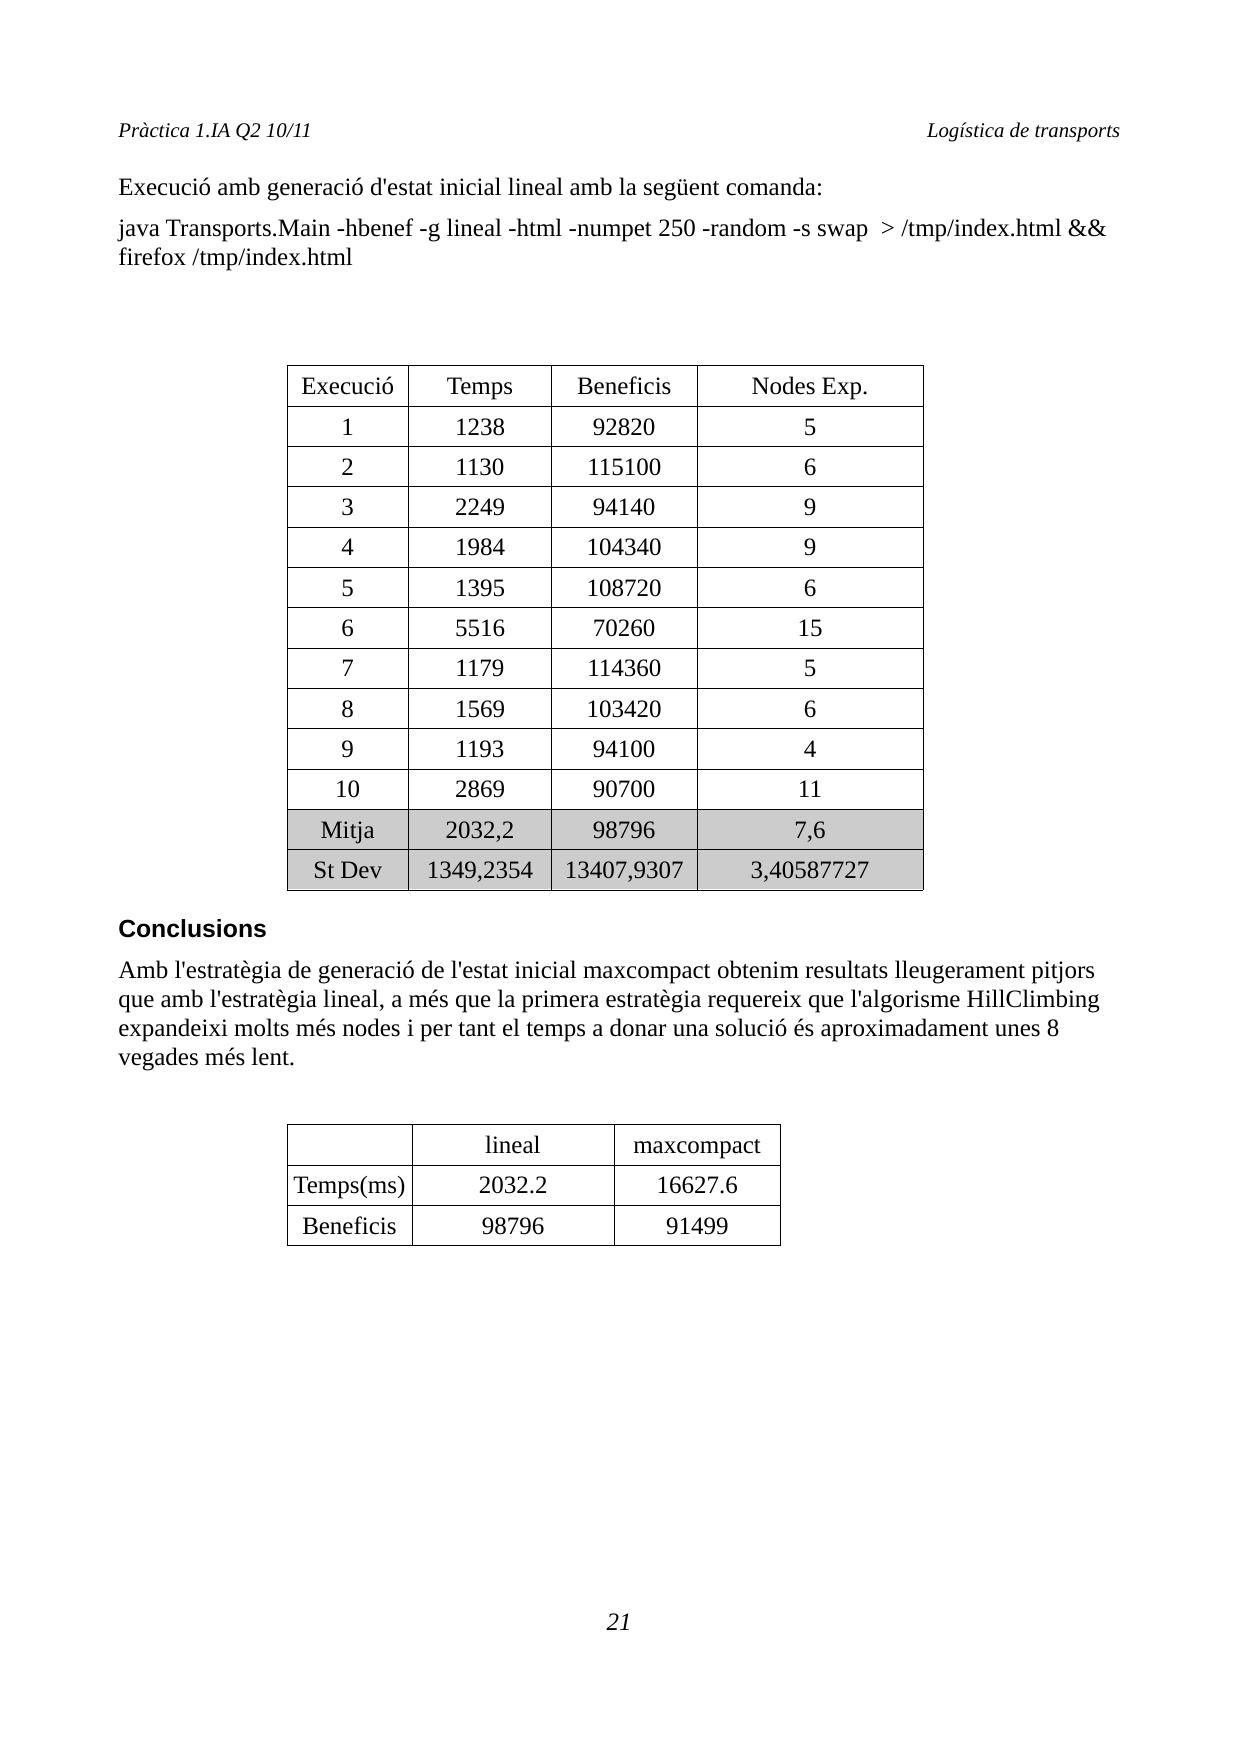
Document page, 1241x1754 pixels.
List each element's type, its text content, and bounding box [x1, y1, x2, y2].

text Amb l'estratègia de generació de l'estat inicial maxcompact obtenim resultats lleugerament pitjors que amb l'estratègia lineal, a més que la primera estratègia requereix que l'algorisme HillClimbing expandeixi molts més nodes i per tant el temps a donar una solució és aproximadament unes 8 vegades més lent. [118, 956, 1122, 1071]
table_cell 5 [698, 649, 923, 688]
table_cell 9 [698, 487, 923, 527]
table_header Nodes Exp. [698, 366, 923, 406]
table_cell 5 [288, 568, 408, 607]
table_cell 10 [288, 770, 408, 809]
table_cell 94140 [552, 487, 697, 527]
table_cell 98796 [413, 1206, 614, 1245]
table_cell 2032,2 [413, 1166, 614, 1205]
table_header Execució [288, 366, 408, 406]
table_cell 8 [288, 689, 408, 728]
table_cell Mitja [288, 810, 408, 849]
table_cell 1 [288, 407, 408, 446]
table_cell Beneficis [288, 1206, 412, 1245]
table_cell 1395 [409, 568, 551, 607]
table_cell 6 [698, 568, 923, 607]
table_cell 3,40587727 [698, 850, 923, 889]
table_header Beneficis [552, 366, 697, 406]
table_cell 9 [698, 528, 923, 567]
table_cell 104340 [552, 528, 697, 567]
table_cell 90700 [552, 770, 697, 809]
table_cell 2032,2 [409, 810, 551, 849]
table_cell 13407,9307 [552, 850, 697, 889]
table_cell 98796 [552, 810, 697, 849]
table_cell 6 [698, 689, 923, 728]
table_cell 2 [288, 447, 408, 486]
table_cell 2249 [409, 487, 551, 527]
table_cell 15 [698, 608, 923, 648]
table_header [288, 1125, 412, 1165]
table_cell 6 [698, 447, 923, 486]
table_cell 1193 [409, 729, 551, 768]
table_cell 7,6 [698, 810, 923, 849]
table_cell 1179 [409, 649, 551, 688]
table_cell 11 [698, 770, 923, 809]
table_header maxcompact [615, 1125, 780, 1165]
table_cell 1569 [409, 689, 551, 728]
table_cell 1130 [409, 447, 551, 486]
table_cell 115100 [552, 447, 697, 486]
table_cell 3 [288, 487, 408, 527]
table_cell St Dev [288, 850, 408, 889]
table_cell 4 [288, 528, 408, 567]
table_cell 1238 [409, 407, 551, 446]
table_cell 94100 [552, 729, 697, 768]
table_cell 91499 [615, 1206, 780, 1245]
table_cell 92820 [552, 407, 697, 446]
table_cell 2869 [409, 770, 551, 809]
table_cell 9 [288, 729, 408, 768]
table_cell 1984 [409, 528, 551, 567]
subtitle Conclusions [118, 914, 1122, 943]
table_cell 4 [698, 729, 923, 768]
table_cell 103420 [552, 689, 697, 728]
text java Transports.Main -hbenef -g lineal -html -numpet 250 -random -s swap > /tmp/index.html && firefox /tmp/index.html [118, 213, 1122, 270]
table_cell 16627,6 [615, 1166, 780, 1205]
text Execució amb generació d'estat inicial lineal amb la següent comanda: [118, 172, 1122, 200]
table_cell Temps(ms) [288, 1166, 412, 1205]
table_cell 70260 [552, 608, 697, 648]
table_cell 5 [698, 407, 923, 446]
table_cell 114360 [552, 649, 697, 688]
table_header lineal [413, 1125, 614, 1165]
table_cell 108720 [552, 568, 697, 607]
table_cell 5516 [409, 608, 551, 648]
table_header Temps [409, 366, 551, 406]
table_cell 6 [288, 608, 408, 648]
table_cell 1349,2354 [409, 850, 551, 889]
table_cell 7 [288, 649, 408, 688]
